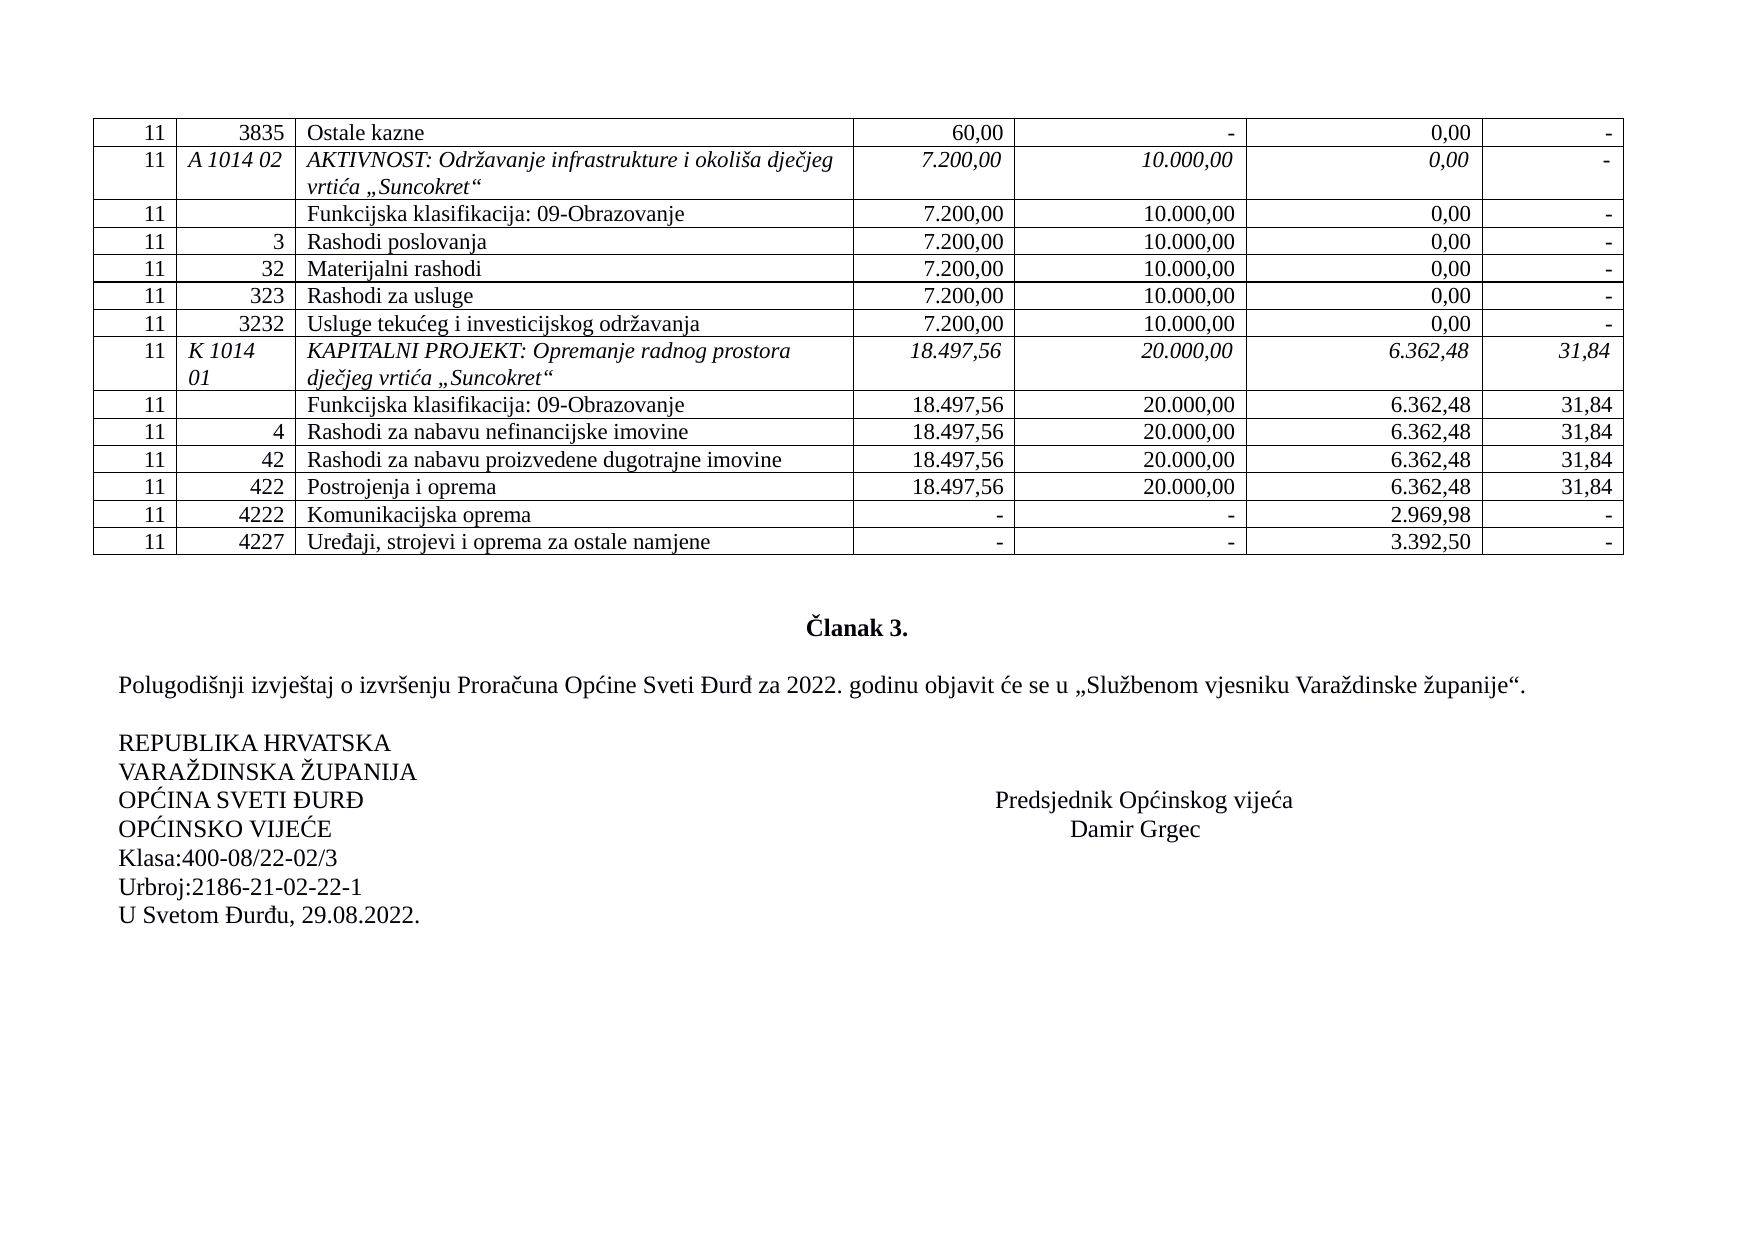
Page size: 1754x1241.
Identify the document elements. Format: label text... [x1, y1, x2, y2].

table_cell 20.000,00 [1015, 337, 1246, 390]
table_cell 20.000,00 [1015, 446, 1246, 472]
table_cell - [1483, 501, 1623, 527]
table_cell 4222 [177, 501, 295, 527]
table_cell 3.392,50 [1247, 528, 1482, 554]
table_cell 31,84 [1483, 446, 1623, 472]
table_cell - [1483, 147, 1623, 199]
table_cell 18.497,56 [854, 419, 1014, 445]
table_cell - [1483, 119, 1623, 146]
table_cell - [1483, 200, 1623, 227]
table_cell 18.497,56 [854, 473, 1014, 499]
table_cell - [854, 528, 1014, 554]
table_cell 11 [94, 528, 176, 554]
table_cell Komunikacijska oprema [296, 501, 853, 527]
table_cell 18.497,56 [854, 446, 1014, 472]
table_cell 11 [94, 228, 176, 254]
table_cell 0,00 [1247, 283, 1482, 309]
table_cell 7.200,00 [854, 228, 1014, 254]
table_cell 11 [94, 255, 176, 281]
table_cell 20.000,00 [1015, 391, 1246, 417]
table_cell Usluge tekućeg i investicijskog održavanja [296, 310, 853, 336]
table_cell 3232 [177, 310, 295, 336]
table_cell Postrojenja i oprema [296, 473, 853, 499]
table_cell 6.362,48 [1247, 473, 1482, 499]
table_cell - [1015, 119, 1246, 146]
table_cell 323 [177, 283, 295, 309]
table_cell AKTIVNOST: Održavanje infrastrukture i okoliša dječjeg vrtića „Suncokret“ [296, 147, 853, 199]
table_cell Rashodi poslovanja [296, 228, 853, 254]
text Klasa:400-08/22-02/3 [118, 843, 1636, 872]
text VARAŽDINSKA ŽUPANIJA [118, 757, 1636, 785]
table_cell 6.362,48 [1247, 419, 1482, 445]
table_cell 0,00 [1247, 200, 1482, 227]
table_cell 10.000,00 [1015, 283, 1246, 309]
table_cell 4 [177, 419, 295, 445]
table_cell 11 [94, 119, 176, 146]
table_cell 0,00 [1247, 255, 1482, 281]
table_cell K 1014 01 [177, 337, 295, 390]
table_cell 3 [177, 228, 295, 254]
table_cell Rashodi za usluge [296, 283, 853, 309]
table_cell 6.362,48 [1247, 446, 1482, 472]
table_cell 0,00 [1247, 310, 1482, 336]
table_cell 11 [94, 337, 176, 390]
table_cell Rashodi za nabavu proizvedene dugotrajne imovine [296, 446, 853, 472]
table_cell 60,00 [854, 119, 1014, 146]
table_cell Materijalni rashodi [296, 255, 853, 281]
table_cell 6.362,48 [1247, 337, 1482, 390]
table_cell 31,84 [1483, 337, 1623, 390]
table_cell Uređaji, strojevi i oprema za ostale namjene [296, 528, 853, 554]
table_cell Ostale kazne [296, 119, 853, 146]
text OPĆINSKO VIJEĆE Damir Grgec [118, 814, 1636, 843]
table_cell 7.200,00 [854, 283, 1014, 309]
table_cell 10.000,00 [1015, 147, 1246, 199]
table_cell Funkcijska klasifikacija: 09-Obrazovanje [296, 200, 853, 227]
text Urbroj:2186-21-02-22-1 [118, 872, 1636, 900]
table_cell 11 [94, 283, 176, 309]
table_cell - [854, 501, 1014, 527]
table_cell 11 [94, 501, 176, 527]
table_cell - [1483, 255, 1623, 281]
table_cell 11 [94, 446, 176, 472]
table_cell 10.000,00 [1015, 255, 1246, 281]
text U Svetom Đurđu, 29.08.2022. [118, 900, 1636, 929]
table_cell 0,00 [1247, 119, 1482, 146]
table_cell KAPITALNI PROJEKT: Opremanje radnog prostora dječjeg vrtića „Suncokret“ [296, 337, 853, 390]
table_cell [177, 391, 295, 417]
table_cell 11 [94, 310, 176, 336]
table_cell 11 [94, 473, 176, 499]
table_cell Rashodi za nabavu nefinancijske imovine [296, 419, 853, 445]
table_cell 2.969,98 [1247, 501, 1482, 527]
table_cell 32 [177, 255, 295, 281]
text OPĆINA SVETI ĐURĐ Predsjednik Općinskog vijeća [118, 785, 1636, 814]
table_cell - [1015, 528, 1246, 554]
table_cell 7.200,00 [854, 310, 1014, 336]
text Polugodišnji izvještaj o izvršenju Proračuna Općine Sveti Đurđ za 2022. godinu objavit će se u „Službenom vjesniku Varaždinske županije“. [118, 670, 1636, 699]
table_cell 18.497,56 [854, 337, 1014, 390]
text REPUBLIKA HRVATSKA [118, 728, 1636, 757]
table_cell [177, 200, 295, 227]
table_cell 20.000,00 [1015, 419, 1246, 445]
table_cell 4227 [177, 528, 295, 554]
table_cell 20.000,00 [1015, 473, 1246, 499]
text Članak 3. [118, 613, 1636, 642]
table_cell - [1483, 528, 1623, 554]
table_cell A 1014 02 [177, 147, 295, 199]
table_cell Funkcijska klasifikacija: 09-Obrazovanje [296, 391, 853, 417]
table_cell 18.497,56 [854, 391, 1014, 417]
table_cell - [1483, 228, 1623, 254]
table_cell 31,84 [1483, 419, 1623, 445]
table_cell 10.000,00 [1015, 200, 1246, 227]
table_cell 10.000,00 [1015, 228, 1246, 254]
table_cell 7.200,00 [854, 200, 1014, 227]
table_cell 0,00 [1247, 147, 1482, 199]
table_cell - [1483, 310, 1623, 336]
table_cell 42 [177, 446, 295, 472]
table_cell 7.200,00 [854, 147, 1014, 199]
table_cell - [1015, 501, 1246, 527]
table_cell 10.000,00 [1015, 310, 1246, 336]
table_cell 11 [94, 391, 176, 417]
table_cell 6.362,48 [1247, 391, 1482, 417]
table_cell 7.200,00 [854, 255, 1014, 281]
table_cell 0,00 [1247, 228, 1482, 254]
table_cell 31,84 [1483, 391, 1623, 417]
table_cell 11 [94, 419, 176, 445]
table_cell 3835 [177, 119, 295, 146]
table_cell - [1483, 283, 1623, 309]
table_cell 11 [94, 200, 176, 227]
table_cell 31,84 [1483, 473, 1623, 499]
table_cell 11 [94, 147, 176, 199]
table_cell 422 [177, 473, 295, 499]
